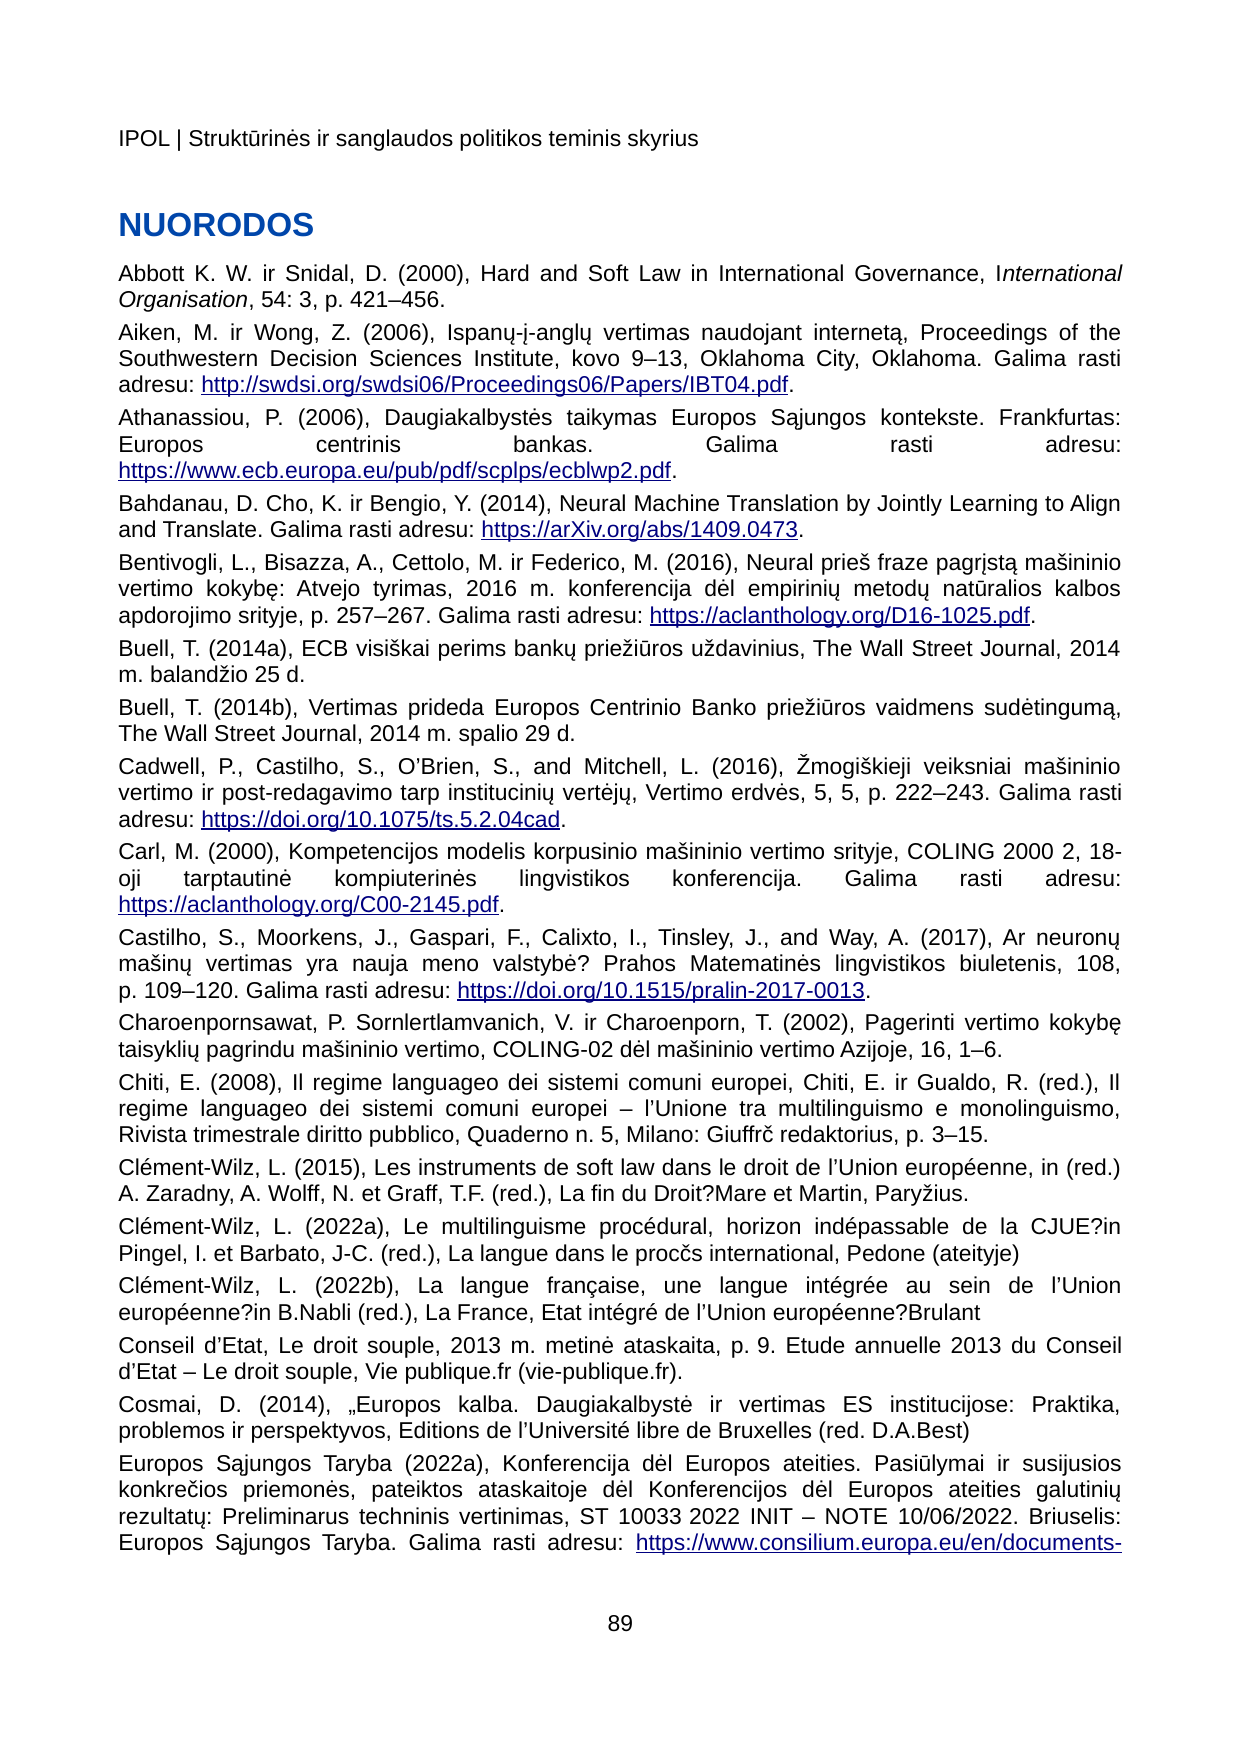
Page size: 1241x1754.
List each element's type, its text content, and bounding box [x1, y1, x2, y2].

text Buell, T. (2014a), ECB visiškai perims bankų priežiūros uždavinius, The Wall Street Journal, 2014 m. balandžio 25 d. [118, 634, 1122, 687]
text Cosmai, D. (2014), „Europos kalba. Daugiakalbystė ir vertimas ES institucijose: Praktika, problemos ir perspektyvos, Editions de l’Université libre de Bruxelles (red. D.A.Best) [118, 1391, 1122, 1443]
text Clément-Wilz, L. (2022b), La langue française, une langue intégrée au sein de l’Union européenne?in B.Nabli (red.), La France, Etat intégré de l’Union européenne?Brulant [118, 1272, 1122, 1325]
text Abbott K. W. ir Snidal, D. (2000), Hard and Soft Law in International Governance, International Organisation, 54: 3, p. 421–456. [118, 259, 1122, 312]
text Charoenpornsawat, P. Sornlertlamvanich, V. ir Charoenporn, T. (2002), Pagerinti vertimo kokybę taisyklių pagrindu mašininio vertimo, COLING-02 dėl mašininio vertimo Azijoje, 16, 1–6. [118, 1009, 1122, 1062]
text Cadwell, P., Castilho, S., O’Brien, S., and Mitchell, L. (2016), Žmogiškieji veiksniai mašininio vertimo ir post-redagavimo tarp institucinių vertėjų, Vertimo erdvės, 5, 5, p. 222–243. Galima rasti adresu: https://doi.org/10.1075/ts.5.2.04cad. [118, 753, 1122, 832]
text Athanassiou, P. (2006), Daugiakalbystės taikymas Europos Sąjungos kontekste. Frankfurtas: Europos centrinis bankas. Galima rasti adresu: https://www.ecb.europa.eu/pub/pdf/scplps/ecblwp2.pdf. [118, 404, 1122, 483]
text Clément-Wilz, L. (2015), Les instruments de soft law dans le droit de l’Union européenne, in (red.) A. Zaradny, A. Wolff, N. et Graff, T.F. (red.), La fin du Droit?Mare et Martin, Paryžius. [118, 1154, 1122, 1207]
text Chiti, E. (2008), Il regime languageo dei sistemi comuni europei, Chiti, E. ir Gualdo, R. (red.), Il regime languageo dei sistemi comuni europei – l’Unione tra multilinguismo e monolinguismo, Rivista trimestrale diritto pubblico, Quaderno n. 5, Milano: Giuffrč redaktorius, p. 3–15. [118, 1068, 1122, 1148]
subtitle NUORODOS [118, 205, 1122, 244]
text Buell, T. (2014b), Vertimas prideda Europos Centrinio Banko priežiūros vaidmens sudėtingumą, The Wall Street Journal, 2014 m. spalio 29 d. [118, 694, 1122, 746]
text Europos Sąjungos Taryba (2022a), Konferencija dėl Europos ateities. Pasiūlymai ir susijusios konkrečios priemonės, pateiktos ataskaitoje dėl Konferencijos dėl Europos ateities galutinių rezultatų: Preliminarus techninis vertinimas, ST 10033 2022 INIT – NOTE 10/06/2022. Briuselis: Europos Sąjungos Taryba. Galima rasti adresu: https://www.consilium.europa.eu/en/documents- [118, 1450, 1122, 1555]
text Bentivogli, L., Bisazza, A., Cettolo, M. ir Federico, M. (2016), Neural prieš fraze pagrįstą mašininio vertimo kokybę: Atvejo tyrimas, 2016 m. konferencija dėl empirinių metodų natūralios kalbos apdorojimo srityje, p. 257–267. Galima rasti adresu: https://aclanthology.org/D16-1025.pdf. [118, 549, 1122, 628]
text Conseil d’Etat, Le droit souple, 2013 m. metinė ataskaita, p. 9. Etude annuelle 2013 du Conseil d’Etat – Le droit souple, Vie publique.fr (vie-publique.fr). [118, 1332, 1122, 1384]
text Bahdanau, D. Cho, K. ir Bengio, Y. (2014), Neural Machine Translation by Jointly Learning to Align and Translate. Galima rasti adresu: https://arXiv.org/abs/1409.0473. [118, 490, 1122, 542]
text Clément-Wilz, L. (2022a), Le multilinguisme procédural, horizon indépassable de la CJUE?in Pingel, I. et Barbato, J-C. (red.), La langue dans le procčs international, Pedone (ateityje) [118, 1213, 1122, 1266]
text Castilho, S., Moorkens, J., Gaspari, F., Calixto, I., Tinsley, J., and Way, A. (2017), Ar neuronų mašinų vertimas yra nauja meno valstybė? Prahos Matematinės lingvistikos biuletenis, 108, p. 109–120. Galima rasti adresu: https://doi.org/10.1515/pralin-2017-0013. [118, 924, 1122, 1003]
text Carl, M. (2000), Kompetencijos modelis korpusinio mašininio vertimo srityje, COLING 2000 2, 18-oji tarptautinė kompiuterinės lingvistikos konferencija. Galima rasti adresu: https://aclanthology.org/C00-2145.pdf. [118, 838, 1122, 917]
text Aiken, M. ir Wong, Z. (2006), Ispanų-į-anglų vertimas naudojant internetą, Proceedings of the Southwestern Decision Sciences Institute, kovo 9–13, Oklahoma City, Oklahoma. Galima rasti adresu: http://swdsi.org/swdsi06/Proceedings06/Papers/IBT04.pdf. [118, 319, 1122, 398]
